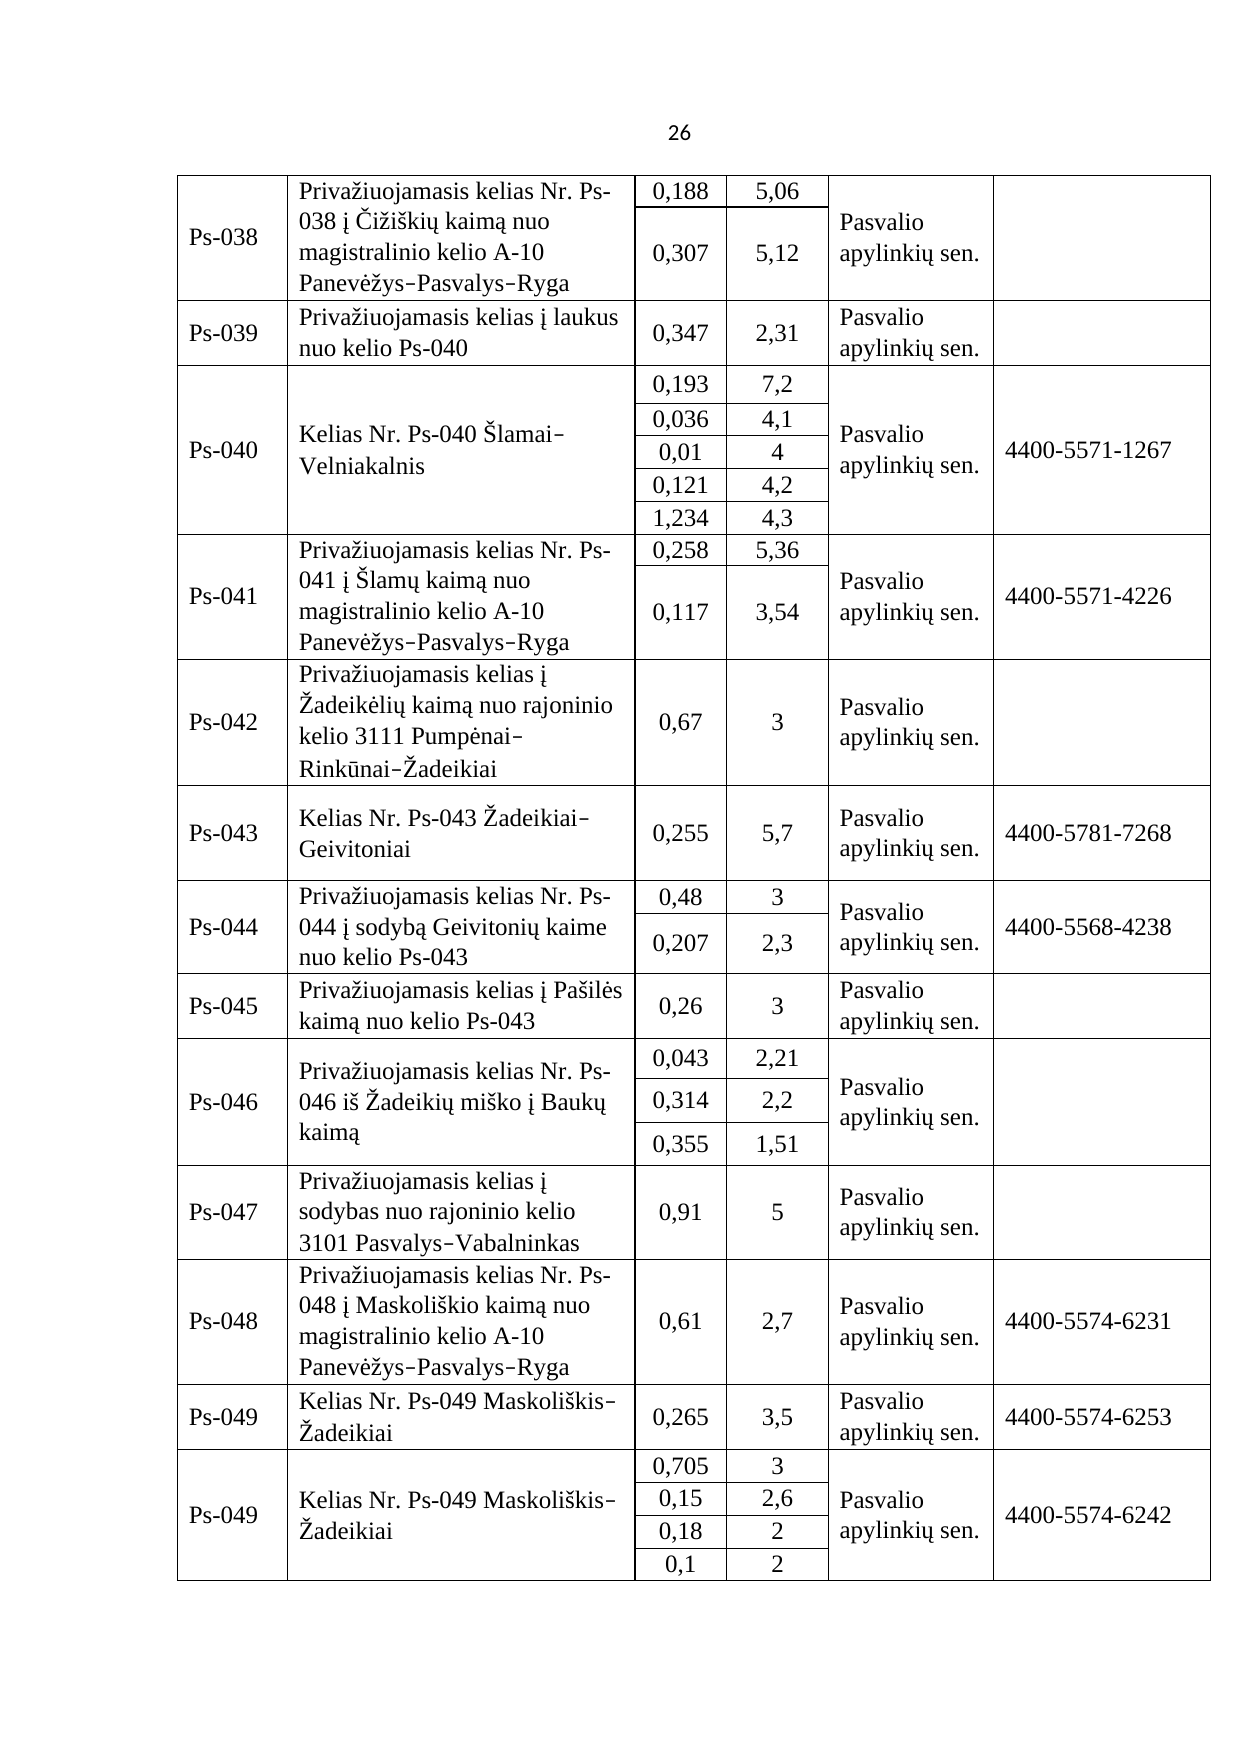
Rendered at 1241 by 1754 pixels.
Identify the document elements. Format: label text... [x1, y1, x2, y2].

table_cell 0,347 [636, 301, 726, 365]
table_cell 0,1 [636, 1549, 726, 1580]
table_cell 4400-5568-4238 [994, 881, 1210, 973]
table_cell 0,207 [636, 914, 726, 973]
table_cell Ps-046 [178, 1039, 287, 1165]
table_cell Privažiuojamasis kelias į laukus nuo kelio Ps-040 [288, 301, 634, 365]
table_cell 1,51 [727, 1123, 828, 1165]
table_cell 0,188 [636, 176, 726, 206]
table_cell Ps-044 [178, 881, 287, 973]
table_cell 3,5 [727, 1385, 828, 1449]
table_cell [994, 301, 1210, 365]
table_cell 4400-5574-6231 [994, 1260, 1210, 1383]
table_cell 0,61 [636, 1260, 726, 1383]
table_cell Ps-047 [178, 1166, 287, 1259]
table_cell Pasvalio apylinkių sen. [829, 1166, 993, 1259]
table_cell 4 [727, 436, 828, 468]
table_cell Privažiuojamasis kelias į sodybas nuo rajoninio kelio 3101 Pasvalys–Vabalninkas [288, 1166, 634, 1259]
table_cell [994, 176, 1210, 299]
table_cell [994, 660, 1210, 785]
table_cell 0,036 [636, 404, 726, 435]
table_cell 0,117 [636, 566, 726, 658]
table_cell 0,15 [636, 1483, 726, 1515]
table_cell 4400-5574-6253 [994, 1385, 1210, 1449]
table_cell 0,91 [636, 1166, 726, 1259]
table_cell Pasvalio apylinkių sen. [829, 366, 993, 534]
table_cell Kelias Nr. Ps-040 Šlamai–Velniakalnis [288, 366, 634, 534]
table_cell Pasvalio apylinkių sen. [829, 1385, 993, 1449]
table_cell 4400-5571-4226 [994, 535, 1210, 658]
table_cell 2,7 [727, 1260, 828, 1383]
table_cell 0,193 [636, 366, 726, 403]
table_cell 0,258 [636, 535, 726, 565]
table_cell 5,7 [727, 786, 828, 880]
table_cell 2,2 [727, 1079, 828, 1122]
table_cell 0,043 [636, 1039, 726, 1078]
table_cell 4,1 [727, 404, 828, 435]
table_cell Ps-039 [178, 301, 287, 365]
table_cell 3 [727, 1450, 828, 1482]
table_cell 4400-5571-1267 [994, 366, 1210, 534]
table_cell [994, 1039, 1210, 1165]
table_cell Pasvalio apylinkių sen. [829, 974, 993, 1038]
table_cell Pasvalio apylinkių sen. [829, 535, 993, 658]
table_cell Privažiuojamasis kelias Nr. Ps-038 į Čižiškių kaimą nuo magistralinio kelio A-10 Panevėžys–Pasvalys–Ryga [288, 176, 634, 299]
table_cell Pasvalio apylinkių sen. [829, 881, 993, 973]
table_cell Kelias Nr. Ps-043 Žadeikiai–Geivitoniai [288, 786, 634, 880]
table_cell 0,67 [636, 660, 726, 785]
table_cell 5,12 [727, 208, 828, 299]
table_cell 0,307 [636, 208, 726, 299]
table_cell Privažiuojamasis kelias Nr. Ps-041 į Šlamų kaimą nuo magistralinio kelio A-10 Panevėžys–Pasvalys–Ryga [288, 535, 634, 658]
table_cell Pasvalio apylinkių sen. [829, 1260, 993, 1383]
table_cell 2,21 [727, 1039, 828, 1078]
table_cell 3,54 [727, 566, 828, 658]
table_cell Privažiuojamasis kelias į Pašilės kaimą nuo kelio Ps-043 [288, 974, 634, 1038]
table_cell Pasvalio apylinkių sen. [829, 1450, 993, 1580]
table_cell 5,06 [727, 176, 828, 206]
table_cell Kelias Nr. Ps-049 Maskoliškis–Žadeikiai [288, 1385, 634, 1449]
table_cell Privažiuojamasis kelias Nr. Ps-044 į sodybą Geivitonių kaime nuo kelio Ps-043 [288, 881, 634, 973]
table_cell 0,705 [636, 1450, 726, 1482]
table_cell 1,234 [636, 502, 726, 534]
table_cell 2,6 [727, 1483, 828, 1515]
table_cell 5 [727, 1166, 828, 1259]
table_cell Ps-045 [178, 974, 287, 1038]
table_cell Pasvalio apylinkių sen. [829, 1039, 993, 1165]
table_cell Ps-040 [178, 366, 287, 534]
table_cell Privažiuojamasis kelias į Žadeikėlių kaimą nuo rajoninio kelio 3111 Pumpėnai–Rinkūnai–Žadeikiai [288, 660, 634, 785]
table_cell 0,265 [636, 1385, 726, 1449]
table_cell 3 [727, 660, 828, 785]
table_cell 2,3 [727, 914, 828, 973]
table_cell [994, 974, 1210, 1038]
table_cell 4,3 [727, 502, 828, 534]
table_cell 0,18 [636, 1516, 726, 1547]
table_cell Pasvalio apylinkių sen. [829, 301, 993, 365]
table_cell [994, 1166, 1210, 1259]
table_cell Kelias Nr. Ps-049 Maskoliškis–Žadeikiai [288, 1450, 634, 1580]
table_cell Ps-038 [178, 176, 287, 299]
table_cell 2,31 [727, 301, 828, 365]
table_cell Pasvalio apylinkių sen. [829, 660, 993, 785]
table_cell 4400-5781-7268 [994, 786, 1210, 880]
table_cell 3 [727, 881, 828, 913]
table_cell 0,26 [636, 974, 726, 1038]
table_cell Ps-048 [178, 1260, 287, 1383]
table_cell Pasvalio apylinkių sen. [829, 786, 993, 880]
table_cell 5,36 [727, 535, 828, 565]
table_cell Ps-049 [178, 1450, 287, 1580]
table_cell Ps-049 [178, 1385, 287, 1449]
table_cell 2 [727, 1516, 828, 1547]
table_cell Ps-043 [178, 786, 287, 880]
table_cell 7,2 [727, 366, 828, 403]
table_cell 4400-5574-6242 [994, 1450, 1210, 1580]
table_cell 0,355 [636, 1123, 726, 1165]
table_cell Ps-041 [178, 535, 287, 658]
table_cell Ps-042 [178, 660, 287, 785]
table_cell 0,314 [636, 1079, 726, 1122]
table_cell 0,121 [636, 469, 726, 501]
table_cell Privažiuojamasis kelias Nr. Ps-046 iš Žadeikių miško į Baukų kaimą [288, 1039, 634, 1165]
table_cell 4,2 [727, 469, 828, 501]
table_cell 0,01 [636, 436, 726, 468]
table_cell 0,255 [636, 786, 726, 880]
table_cell Privažiuojamasis kelias Nr. Ps-048 į Maskoliškio kaimą nuo magistralinio kelio A-10 Panevėžys–Pasvalys–Ryga [288, 1260, 634, 1383]
table_cell Pasvalio apylinkių sen. [829, 176, 993, 299]
table_cell 0,48 [636, 881, 726, 913]
table_cell 3 [727, 974, 828, 1038]
table_cell 2 [727, 1549, 828, 1580]
